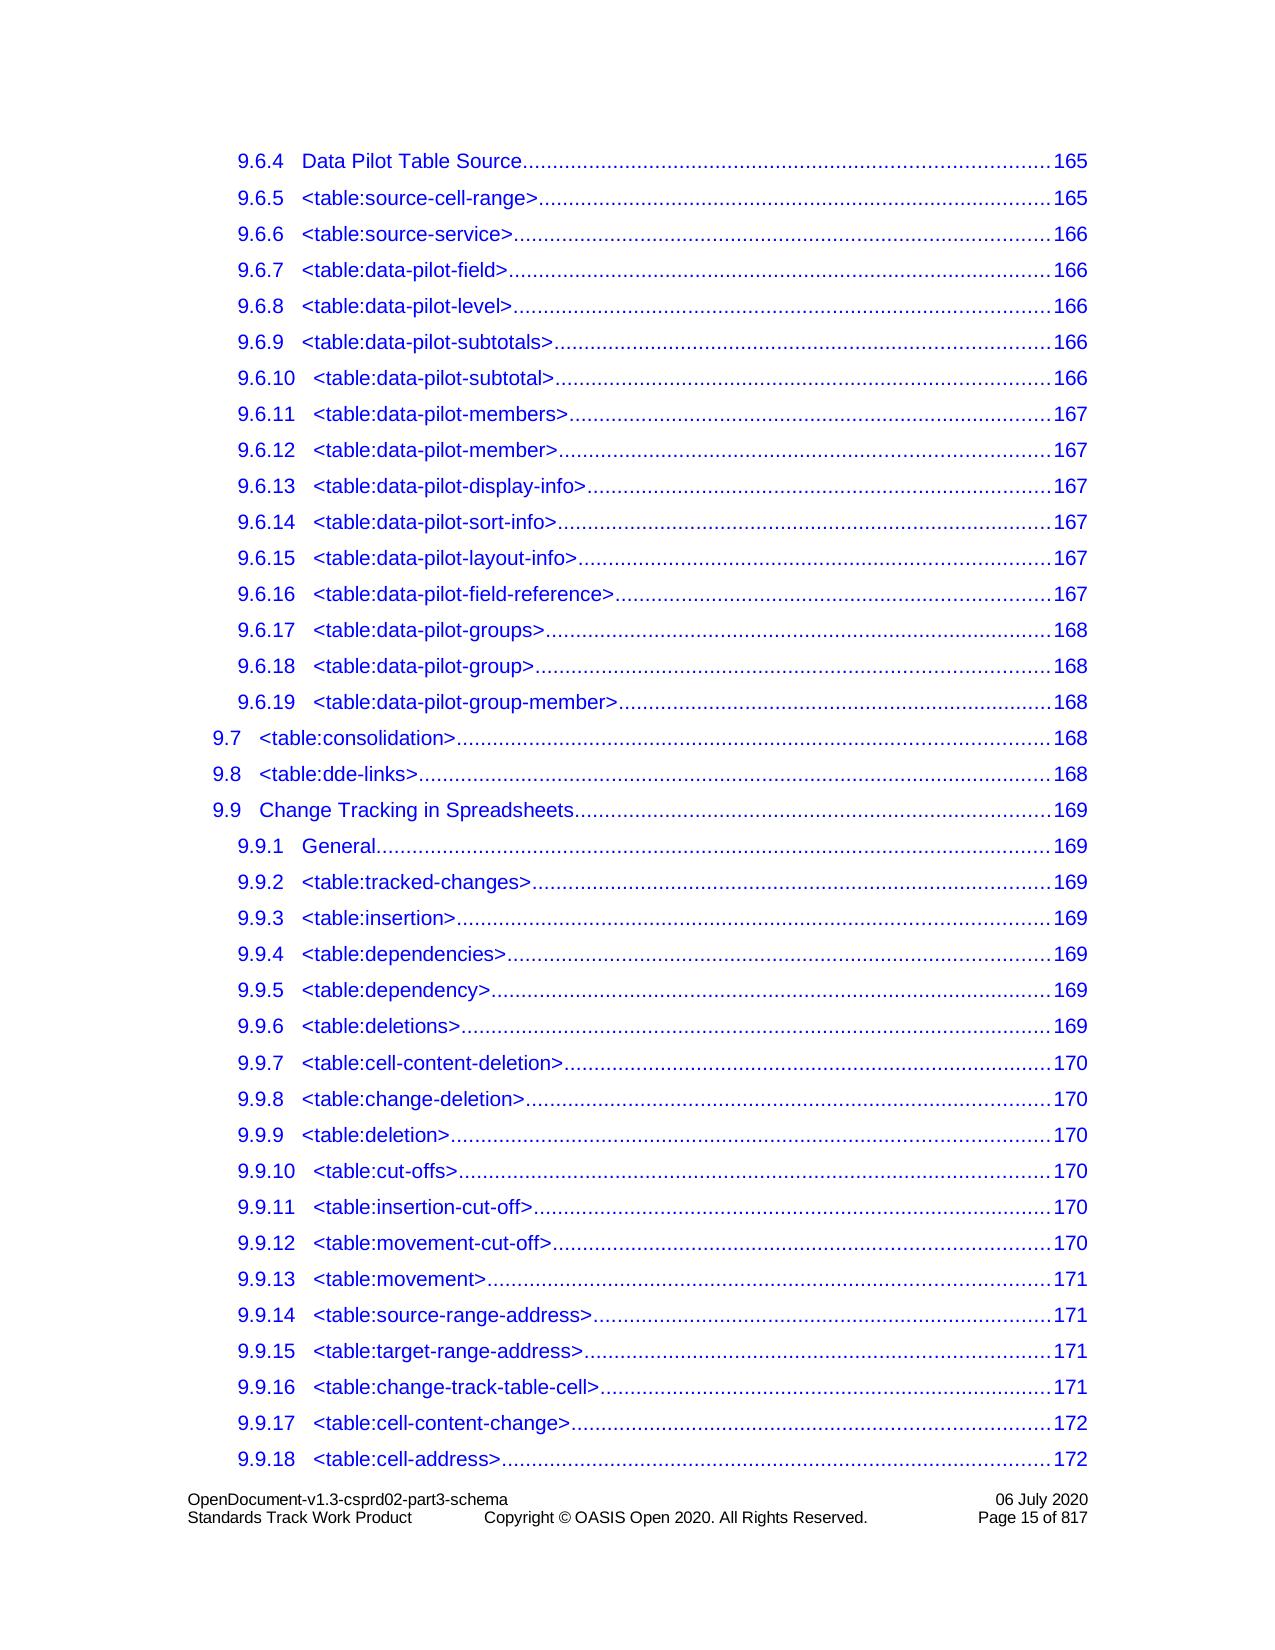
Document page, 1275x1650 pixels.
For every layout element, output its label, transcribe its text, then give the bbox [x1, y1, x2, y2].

text 9.9.7 <table:cell-content-deletion> 170 [237, 1051, 1088, 1074]
text 9.9.9 <table:deletion> 170 [237, 1123, 1088, 1147]
text 9.9.13 <table:movement> 171 [237, 1267, 1088, 1291]
text 9.6.18 <table:data-pilot-group> 168 [237, 654, 1088, 678]
text 9.6.9 <table:data-pilot-subtotals> 166 [237, 330, 1088, 354]
text 9.9.14 <table:source-range-address> 171 [237, 1303, 1088, 1327]
text 9.6.10 <table:data-pilot-subtotal> 166 [237, 366, 1088, 390]
text 9.6.11 <table:data-pilot-members> 167 [237, 402, 1088, 426]
text 9.6.17 <table:data-pilot-groups> 168 [237, 618, 1088, 642]
text 9.6.16 <table:data-pilot-field-reference> 167 [237, 582, 1088, 606]
text 9.6.15 <table:data-pilot-layout-info> 167 [237, 546, 1088, 570]
text 9.9.10 <table:cut-offs> 170 [237, 1159, 1088, 1183]
text 9.6.4 Data Pilot Table Source 165 [237, 150, 1088, 173]
text 9.6.14 <table:data-pilot-sort-info> 167 [237, 510, 1088, 534]
text 9.6.13 <table:data-pilot-display-info> 167 [237, 474, 1088, 498]
text 9.9.2 <table:tracked-changes> 169 [237, 871, 1088, 894]
text 9.9.15 <table:target-range-address> 171 [237, 1339, 1088, 1363]
text 9.9.16 <table:change-track-table-cell> 171 [237, 1375, 1088, 1399]
text 9.6.19 <table:data-pilot-group-member> 168 [237, 691, 1088, 714]
text 9.6.12 <table:data-pilot-member> 167 [237, 438, 1088, 462]
text 9.9.17 <table:cell-content-change> 172 [237, 1411, 1088, 1435]
text 9.9.6 <table:deletions> 169 [237, 1015, 1088, 1038]
text 9.9.8 <table:change-deletion> 170 [237, 1087, 1088, 1111]
text 9.8 <table:dde-links> 168 [212, 763, 1088, 786]
text 9.9.18 <table:cell-address> 172 [237, 1447, 1088, 1471]
text 9.6.6 <table:source-service> 166 [237, 222, 1088, 246]
text 9.9.12 <table:movement-cut-off> 170 [237, 1231, 1088, 1255]
text 9.6.5 <table:source-cell-range> 165 [237, 186, 1088, 209]
text 9.9 Change Tracking in Spreadsheets 169 [212, 799, 1088, 822]
text 9.7 <table:consolidation> 168 [212, 727, 1088, 750]
text 9.9.3 <table:insertion> 169 [237, 907, 1088, 930]
text 9.6.7 <table:data-pilot-field> 166 [237, 258, 1088, 282]
text 9.9.5 <table:dependency> 169 [237, 979, 1088, 1002]
text 9.6.8 <table:data-pilot-level> 166 [237, 294, 1088, 318]
text 9.9.1 General 169 [237, 835, 1088, 858]
text 9.9.11 <table:insertion-cut-off> 170 [237, 1195, 1088, 1219]
text 9.9.4 <table:dependencies> 169 [237, 943, 1088, 966]
